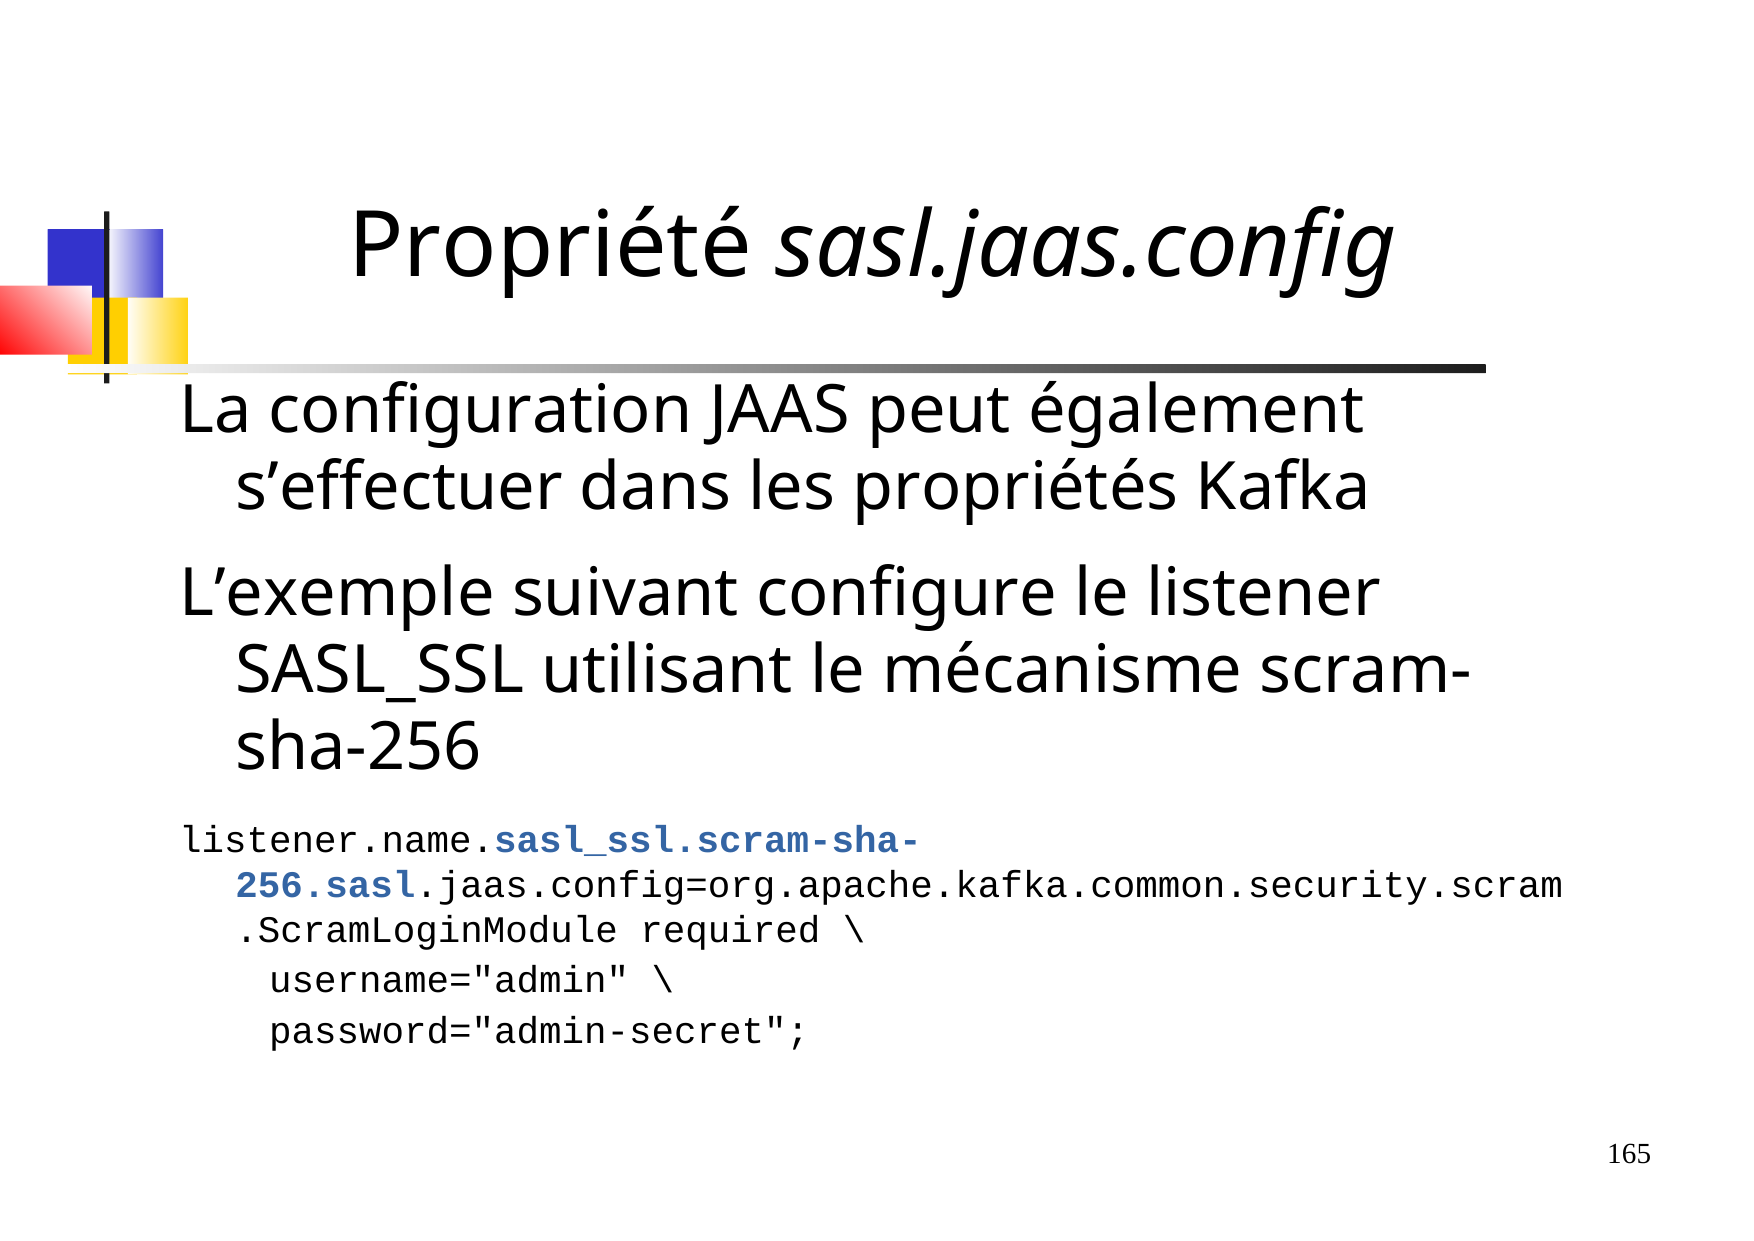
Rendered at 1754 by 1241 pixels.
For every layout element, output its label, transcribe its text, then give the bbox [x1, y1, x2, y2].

title Propriété sasl.jaas.config [179, 139, 1567, 351]
list La configuration JAAS peut également s’effectuer dans les propriétés Kafka L’exemple suivant configure le listener SASL_SSL utilisant le mécanisme scram-sha-256 listener.name.sasl_ssl.scram-sha-256.sasl.jaas.config=org.apache.kafka.common.security.scram.ScramLoginModule required \ username="admin" \ password="admin-secret"; [179, 371, 1567, 1091]
